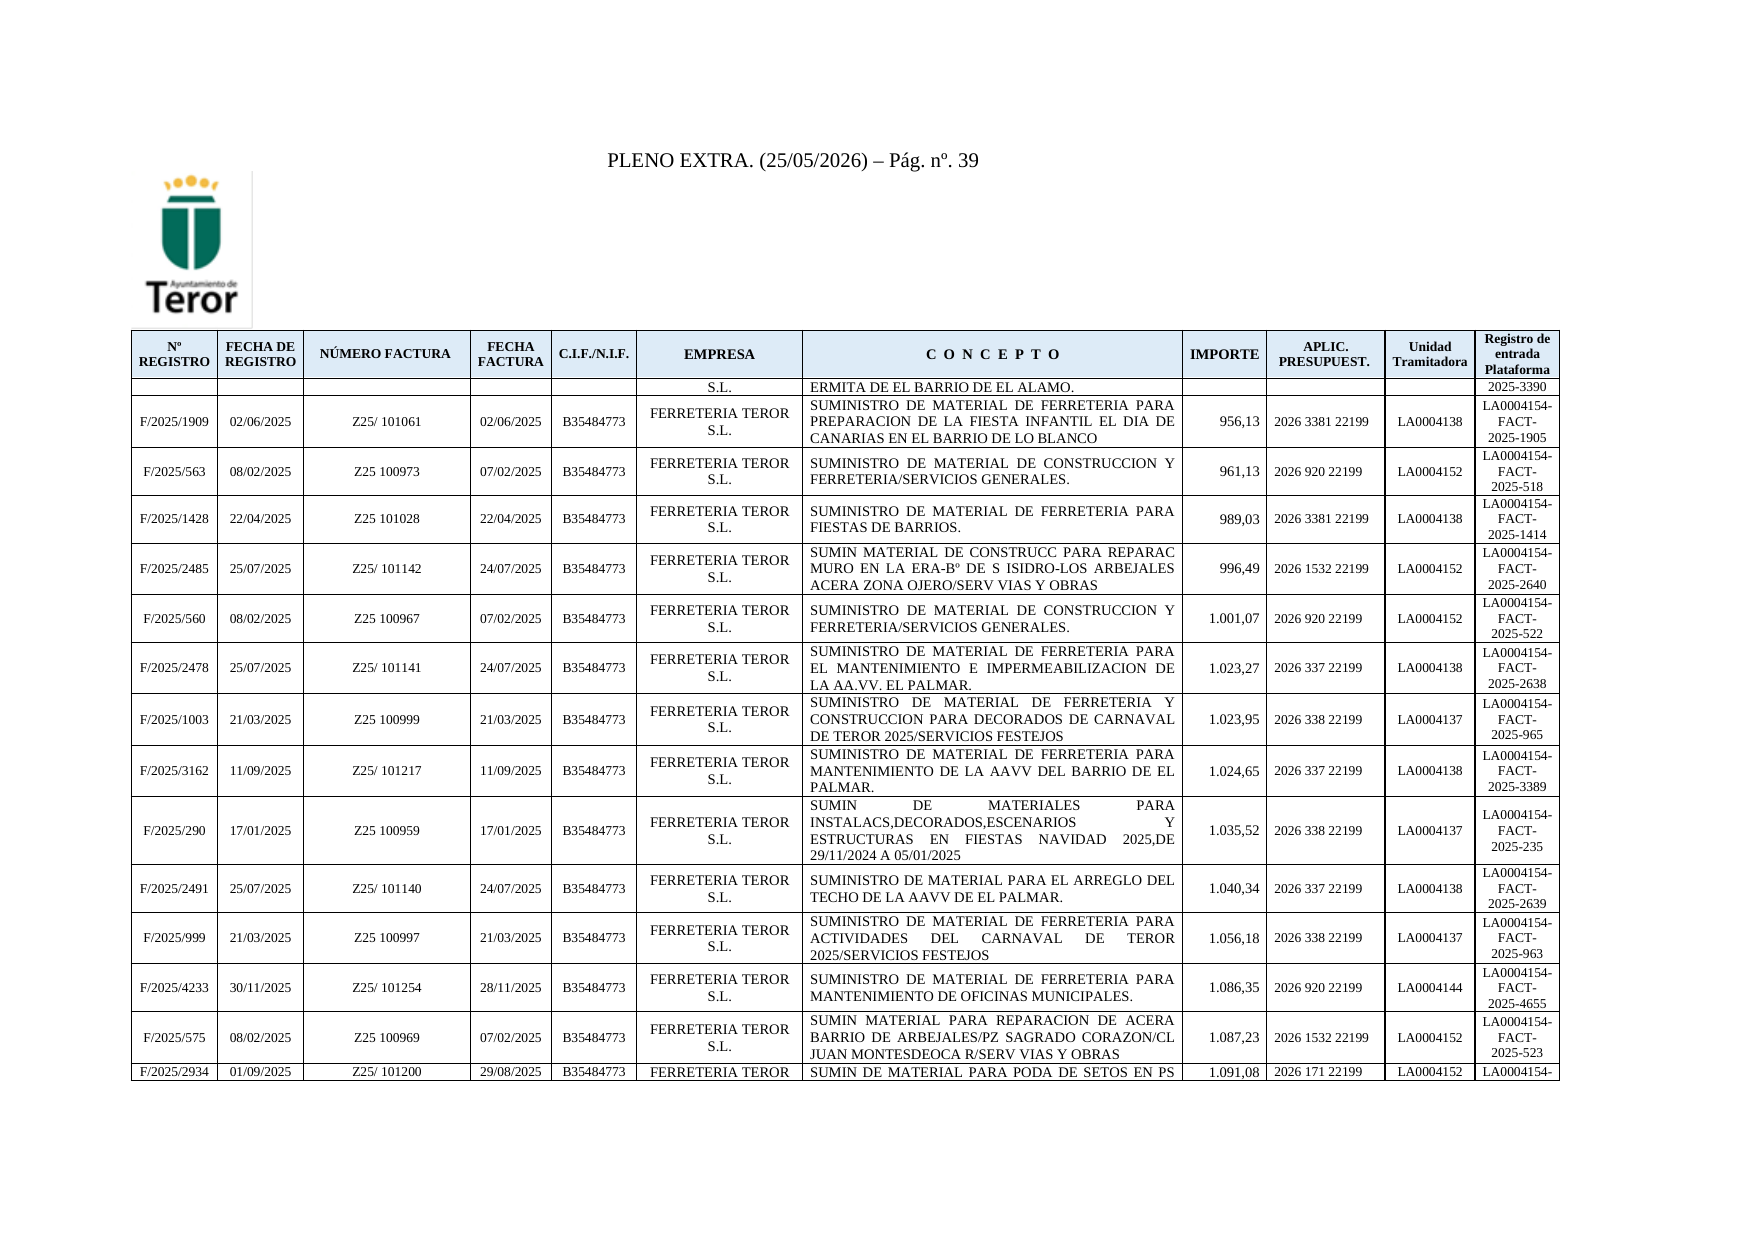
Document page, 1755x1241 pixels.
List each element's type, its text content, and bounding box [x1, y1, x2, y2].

table_cell 17/01/2025 [471, 797, 551, 864]
table_cell 08/02/2025 [218, 1012, 303, 1062]
table_cell 989,03 [1183, 496, 1266, 542]
table_cell 11/09/2025 [471, 746, 551, 796]
table_cell [1183, 379, 1266, 395]
table_cell FERRETERIA TEROR S.L. [637, 913, 802, 963]
table_cell SUMINISTRO DE MATERIAL DE FERRETERIA PARA EL MANTENIMIENTO E IMPERMEABILIZACION DE LA AA.VV. EL PALMAR. [803, 643, 1182, 693]
table_cell F/2025/2478 [132, 643, 217, 693]
table_cell F/2025/3162 [132, 746, 217, 796]
table_cell B35484773 [552, 1012, 636, 1062]
table_cell SUMINISTRO DE MATERIAL DE FERRETERIA PARA ACTIVIDADES DEL CARNAVAL DE TEROR 2025/SERVICIOS FESTEJOS [803, 913, 1182, 963]
table_cell 21/03/2025 [218, 913, 303, 963]
table_cell FERRETERIA TEROR S.L. [637, 643, 802, 693]
table_cell 2026 3381 22199 [1267, 396, 1384, 447]
table_cell 2025-3390 [1476, 379, 1559, 395]
table_cell 22/04/2025 [471, 496, 551, 542]
table_cell SUMINISTRO DE MATERIAL DE FERRETERIA PARA MANTENIMIENTO DE OFICINAS MUNICIPALES. [803, 964, 1182, 1011]
table_cell 996,49 [1183, 544, 1266, 594]
table_cell SUMIN MATERIAL PARA REPARACION DE ACERA BARRIO DE ARBEJALES/PZ SAGRADO CORAZON/CL JUAN MONTESDEOCA R/SERV VIAS Y OBRAS [803, 1012, 1182, 1062]
table_cell SUMINISTRO DE MATERIAL DE FERRETERIA PARA MANTENIMIENTO DE LA AAVV DEL BARRIO DE EL PALMAR. [803, 746, 1182, 796]
table_cell FERRETERIA TEROR S.L. [637, 797, 802, 864]
table_cell LA0004138 [1386, 496, 1474, 542]
table_cell 1.040,34 [1183, 865, 1266, 912]
table_cell FERRETERIA TEROR S.L. [637, 544, 802, 594]
table_cell Z25 101028 [304, 496, 470, 542]
table_header FECHA FACTURA [471, 331, 551, 377]
table_cell 1.091,08 [1183, 1064, 1266, 1080]
table_cell 1.024,65 [1183, 746, 1266, 796]
table_cell LA0004152 [1386, 595, 1474, 642]
table_cell LA0004138 [1386, 643, 1474, 693]
table_header Unidad Tramitadora [1386, 331, 1474, 377]
table_cell 21/03/2025 [471, 694, 551, 744]
table_cell 2026 920 22199 [1267, 964, 1384, 1011]
table_cell 24/07/2025 [471, 643, 551, 693]
table_cell 1.023,27 [1183, 643, 1266, 693]
table_cell LA0004154-FACT-2025-523 [1476, 1012, 1559, 1062]
table_cell LA0004137 [1386, 797, 1474, 864]
table_cell SUMINISTRO DE MATERIAL PARA EL ARREGLO DEL TECHO DE LA AAVV DE EL PALMAR. [803, 865, 1182, 912]
table_cell F/2025/2485 [132, 544, 217, 594]
table_cell 2026 337 22199 [1267, 865, 1384, 912]
table_cell B35484773 [552, 448, 636, 494]
table_cell ERMITA DE EL BARRIO DE EL ALAMO. [803, 379, 1182, 395]
table_cell 1.086,35 [1183, 964, 1266, 1011]
table_cell 07/02/2025 [471, 1012, 551, 1062]
table_cell F/2025/1909 [132, 396, 217, 447]
table_cell F/2025/1428 [132, 496, 217, 542]
table_header Registro de entrada Plataforma [1476, 331, 1559, 377]
table_cell FERRETERIA TEROR S.L. [637, 448, 802, 494]
table_cell LA0004154-FACT-2025-518 [1476, 448, 1559, 494]
table_cell 956,13 [1183, 396, 1266, 447]
table_cell FERRETERIA TEROR S.L. [637, 496, 802, 542]
table_cell FERRETERIA TEROR S.L. [637, 595, 802, 642]
table_cell Z25/ 101200 [304, 1064, 470, 1080]
table_cell B35484773 [552, 1064, 636, 1080]
table_cell F/2025/575 [132, 1012, 217, 1062]
table_header C O N C E P T O [803, 331, 1182, 377]
table_cell B35484773 [552, 797, 636, 864]
table_cell F/2025/560 [132, 595, 217, 642]
table_cell Z25/ 101141 [304, 643, 470, 693]
table_cell 25/07/2025 [218, 544, 303, 594]
table_cell SUMIN MATERIAL DE CONSTRUCC PARA REPARAC MURO EN LA ERA-Bº DE S ISIDRO-LOS ARBEJALES ACERA ZONA OJERO/SERV VIAS Y OBRAS [803, 544, 1182, 594]
table_cell S.L. [637, 379, 802, 395]
table_cell 2026 337 22199 [1267, 746, 1384, 796]
table_cell [218, 379, 303, 395]
table_cell 22/04/2025 [218, 496, 303, 542]
table_cell B35484773 [552, 396, 636, 447]
table_cell SUMINISTRO DE MATERIAL DE FERRETERIA Y CONSTRUCCION PARA DECORADOS DE CARNAVAL DE TEROR 2025/SERVICIOS FESTEJOS [803, 694, 1182, 744]
table_cell Z25 100973 [304, 448, 470, 494]
table_cell B35484773 [552, 746, 636, 796]
table_cell 08/02/2025 [218, 595, 303, 642]
table_cell LA0004154-FACT-2025-522 [1476, 595, 1559, 642]
table_cell B35484773 [552, 694, 636, 744]
table_cell F/2025/2491 [132, 865, 217, 912]
table_cell Z25 100967 [304, 595, 470, 642]
table_cell [1267, 379, 1384, 395]
table_cell [1386, 379, 1474, 395]
table_cell SUMIN DE MATERIALES PARA INSTALACS,DECORADOS,ESCENARIOS Y ESTRUCTURAS EN FIESTAS NAVIDAD 2025,DE 29/11/2024 A 05/01/2025 [803, 797, 1182, 864]
table_cell FERRETERIA TEROR S.L. [637, 746, 802, 796]
table_cell LA0004154-FACT-2025-2638 [1476, 643, 1559, 693]
table_cell SUMINISTRO DE MATERIAL DE FERRETERIA PARA PREPARACION DE LA FIESTA INFANTIL EL DIA DE CANARIAS EN EL BARRIO DE LO BLANCO [803, 396, 1182, 447]
table_cell B35484773 [552, 496, 636, 542]
table_cell LA0004138 [1386, 396, 1474, 447]
table_cell 30/11/2025 [218, 964, 303, 1011]
table_cell 28/11/2025 [471, 964, 551, 1011]
table_cell [552, 379, 636, 395]
table_cell 1.087,23 [1183, 1012, 1266, 1062]
table_cell Z25/ 101140 [304, 865, 470, 912]
table_cell Z25 100969 [304, 1012, 470, 1062]
table_cell Z25 100997 [304, 913, 470, 963]
table_cell SUMINISTRO DE MATERIAL DE FERRETERIA PARA FIESTAS DE BARRIOS. [803, 496, 1182, 542]
table_cell LA0004152 [1386, 1064, 1474, 1080]
table_cell LA0004154- [1476, 1064, 1559, 1080]
table_cell B35484773 [552, 643, 636, 693]
table_cell 11/09/2025 [218, 746, 303, 796]
table_cell Z25 100959 [304, 797, 470, 864]
table_cell FERRETERIA TEROR S.L. [637, 396, 802, 447]
table_cell LA0004154-FACT-2025-2640 [1476, 544, 1559, 594]
table_cell B35484773 [552, 595, 636, 642]
table_cell 2026 3381 22199 [1267, 496, 1384, 542]
table_cell 2026 338 22199 [1267, 913, 1384, 963]
table_cell [471, 379, 551, 395]
table_cell F/2025/4233 [132, 964, 217, 1011]
table_cell 17/01/2025 [218, 797, 303, 864]
table_cell 2026 338 22199 [1267, 797, 1384, 864]
table_cell FERRETERIA TEROR S.L. [637, 694, 802, 744]
table_cell 2026 1532 22199 [1267, 544, 1384, 594]
table_cell Z25/ 101142 [304, 544, 470, 594]
table_cell 1.035,52 [1183, 797, 1266, 864]
table_header FECHA DE REGISTRO [218, 331, 303, 377]
table_cell LA0004152 [1386, 448, 1474, 494]
table_cell [304, 379, 470, 395]
table_cell 29/08/2025 [471, 1064, 551, 1080]
table_cell LA0004154-FACT-2025-1905 [1476, 396, 1559, 447]
table_cell [132, 379, 217, 395]
table_cell 2026 920 22199 [1267, 595, 1384, 642]
table_cell 1.056,18 [1183, 913, 1266, 963]
table_header C.I.F./N.I.F. [552, 331, 636, 377]
table_cell Z25/ 101254 [304, 964, 470, 1011]
table_cell 02/06/2025 [471, 396, 551, 447]
table_cell SUMIN DE MATERIAL PARA PODA DE SETOS EN PS [803, 1064, 1182, 1080]
table_cell 2026 1532 22199 [1267, 1012, 1384, 1062]
table_cell 1.001,07 [1183, 595, 1266, 642]
table_cell LA0004144 [1386, 964, 1474, 1011]
table_cell Z25/ 101217 [304, 746, 470, 796]
table_cell 1.023,95 [1183, 694, 1266, 744]
table_cell Z25/ 101061 [304, 396, 470, 447]
table_cell LA0004152 [1386, 1012, 1474, 1062]
table_cell 2026 920 22199 [1267, 448, 1384, 494]
table_cell 24/07/2025 [471, 544, 551, 594]
table_cell LA0004154-FACT-2025-2639 [1476, 865, 1559, 912]
table_cell 21/03/2025 [218, 694, 303, 744]
table_cell 2026 171 22199 [1267, 1064, 1384, 1080]
table_header APLIC. PRESUPUEST. [1267, 331, 1384, 377]
table_cell 02/06/2025 [218, 396, 303, 447]
table_cell B35484773 [552, 964, 636, 1011]
table_cell LA0004154-FACT-2025-4655 [1476, 964, 1559, 1011]
table_header EMPRESA [637, 331, 802, 377]
table_cell LA0004154-FACT-2025-965 [1476, 694, 1559, 744]
table_cell 07/02/2025 [471, 448, 551, 494]
table_header Nº REGISTRO [132, 331, 217, 377]
table_cell FERRETERIA TEROR S.L. [637, 865, 802, 912]
table_cell F/2025/1003 [132, 694, 217, 744]
table_cell FERRETERIA TEROR S.L. [637, 964, 802, 1011]
table_cell 2026 338 22199 [1267, 694, 1384, 744]
table_cell LA0004154-FACT-2025-963 [1476, 913, 1559, 963]
table_cell 2026 337 22199 [1267, 643, 1384, 693]
table_cell 25/07/2025 [218, 865, 303, 912]
table_cell Z25 100999 [304, 694, 470, 744]
table_cell F/2025/999 [132, 913, 217, 963]
table_cell B35484773 [552, 865, 636, 912]
table_cell F/2025/290 [132, 797, 217, 864]
table_cell LA0004152 [1386, 544, 1474, 594]
table_header NÚMERO FACTURA [304, 331, 470, 377]
table_cell F/2025/563 [132, 448, 217, 494]
table_cell 08/02/2025 [218, 448, 303, 494]
table_cell SUMINISTRO DE MATERIAL DE CONSTRUCCION Y FERRETERIA/SERVICIOS GENERALES. [803, 595, 1182, 642]
table_cell B35484773 [552, 913, 636, 963]
table_cell 01/09/2025 [218, 1064, 303, 1080]
table_header IMPORTE [1183, 331, 1266, 377]
table_cell LA0004137 [1386, 913, 1474, 963]
table_cell 961,13 [1183, 448, 1266, 494]
table_cell LA0004138 [1386, 746, 1474, 796]
table_cell LA0004137 [1386, 694, 1474, 744]
table_cell B35484773 [552, 544, 636, 594]
table_cell LA0004154-FACT-2025-3389 [1476, 746, 1559, 796]
table_cell F/2025/2934 [132, 1064, 217, 1080]
table_cell 21/03/2025 [471, 913, 551, 963]
table_cell FERRETERIA TEROR [637, 1064, 802, 1080]
table_cell 25/07/2025 [218, 643, 303, 693]
table_cell LA0004154-FACT-2025-235 [1476, 797, 1559, 864]
table_cell SUMINISTRO DE MATERIAL DE CONSTRUCCION Y FERRETERIA/SERVICIOS GENERALES. [803, 448, 1182, 494]
table_cell FERRETERIA TEROR S.L. [637, 1012, 802, 1062]
table_cell LA0004154-FACT-2025-1414 [1476, 496, 1559, 542]
table_cell 24/07/2025 [471, 865, 551, 912]
table_cell 07/02/2025 [471, 595, 551, 642]
table_cell LA0004138 [1386, 865, 1474, 912]
